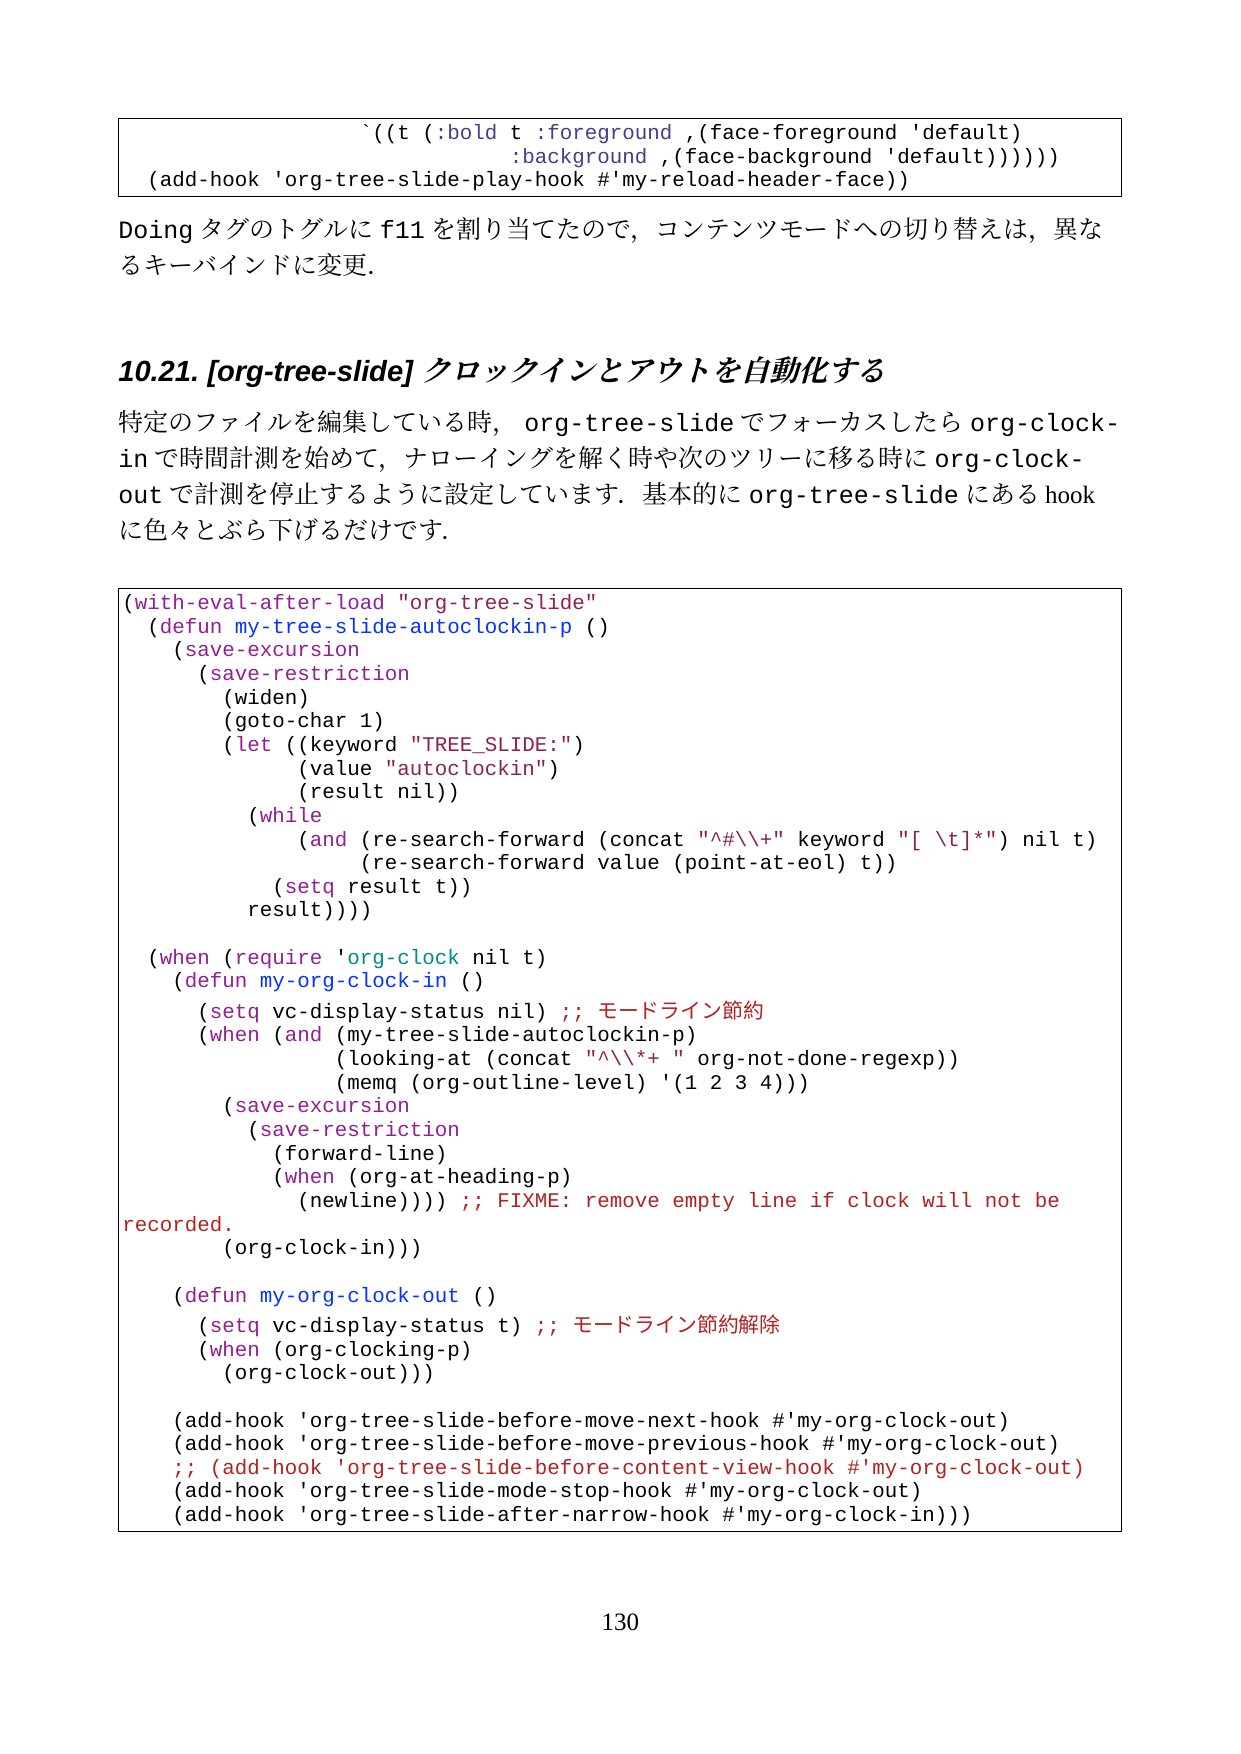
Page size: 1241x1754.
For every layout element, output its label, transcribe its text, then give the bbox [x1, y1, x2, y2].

text (org-clock-in))) [119, 1233, 1121, 1257]
text (setq vc-display-status t) ;; モードライン節約解除 [119, 1304, 1121, 1335]
text (value "autoclockin") [119, 754, 1121, 777]
text (save-excursion [119, 635, 1121, 659]
text (while [119, 801, 1121, 824]
text ;; (add-hook 'org-tree-slide-before-content-view-hook #'my-org-clock-out) [119, 1453, 1121, 1477]
text (when (require 'org-clock nil t) [119, 943, 1121, 966]
text (add-hook 'org-tree-slide-before-move-next-hook #'my-org-clock-out) [119, 1406, 1121, 1429]
text :background ,(face-background 'default)))))) [119, 142, 1121, 165]
text (widen) [119, 683, 1121, 706]
text (looking-at (concat "^\\*+ " org-not-done-regexp)) [119, 1044, 1121, 1068]
text (setq vc-display-status nil) ;; モードライン節約 [119, 990, 1121, 1021]
text (newline)))) ;; FIXME: remove empty line if clock will not be recorded. [119, 1186, 1121, 1233]
text (and (re-search-forward (concat "^#\\+" keyword "[ \t]*") nil t) [119, 824, 1121, 848]
text 特定のファイルを編集している時， org-tree-slide でフォーカスしたら org-clock-in で時間計測を始めて，ナローイングを解く時や次のツリーに移る時に org-clock-out で計測を停止するように設定しています．基本的に org-tree-slide にあるhookに色々とぶら下げるだけです． [118, 402, 1122, 576]
text (with-eval-after-load "org-tree-slide" [119, 589, 1121, 612]
text `((t (:bold t :foreground ,(face-foreground 'default) [119, 119, 1121, 142]
text (result nil)) [119, 777, 1121, 801]
text (when (org-clocking-p) [119, 1335, 1121, 1358]
text (defun my-org-clock-in () [119, 966, 1121, 990]
text (re-search-forward value (point-at-eol) t)) [119, 848, 1121, 872]
text (save-restriction [119, 1115, 1121, 1139]
text (add-hook 'org-tree-slide-play-hook #'my-reload-header-face)) [119, 165, 1121, 196]
subtitle [org-tree-slide] クロックインとアウトを自動化する [118, 348, 1122, 390]
text (memq (org-outline-level) '(1 2 3 4))) [119, 1068, 1121, 1091]
text (goto-char 1) [119, 706, 1121, 730]
text (defun my-tree-slide-autoclockin-p () [119, 612, 1121, 635]
text (add-hook 'org-tree-slide-before-move-previous-hook #'my-org-clock-out) [119, 1429, 1121, 1453]
text (save-excursion [119, 1091, 1121, 1115]
text (when (org-at-heading-p) [119, 1162, 1121, 1186]
text (org-clock-out))) [119, 1358, 1121, 1382]
text (setq result t)) [119, 872, 1121, 896]
text (add-hook 'org-tree-slide-after-narrow-hook #'my-org-clock-in))) [119, 1500, 1121, 1531]
text Doing タグのトグルに f11 を割り当てたので，コンテンツモードへの切り替えは，異なるキーバインドに変更． [118, 209, 1122, 310]
text (defun my-org-clock-out () [119, 1281, 1121, 1304]
text (forward-line) [119, 1139, 1121, 1162]
text (let ((keyword "TREE_SLIDE:") [119, 730, 1121, 754]
text result)))) [119, 896, 1121, 919]
text (save-restriction [119, 659, 1121, 683]
text (when (and (my-tree-slide-autoclockin-p) [119, 1021, 1121, 1044]
text (add-hook 'org-tree-slide-mode-stop-hook #'my-org-clock-out) [119, 1477, 1121, 1500]
